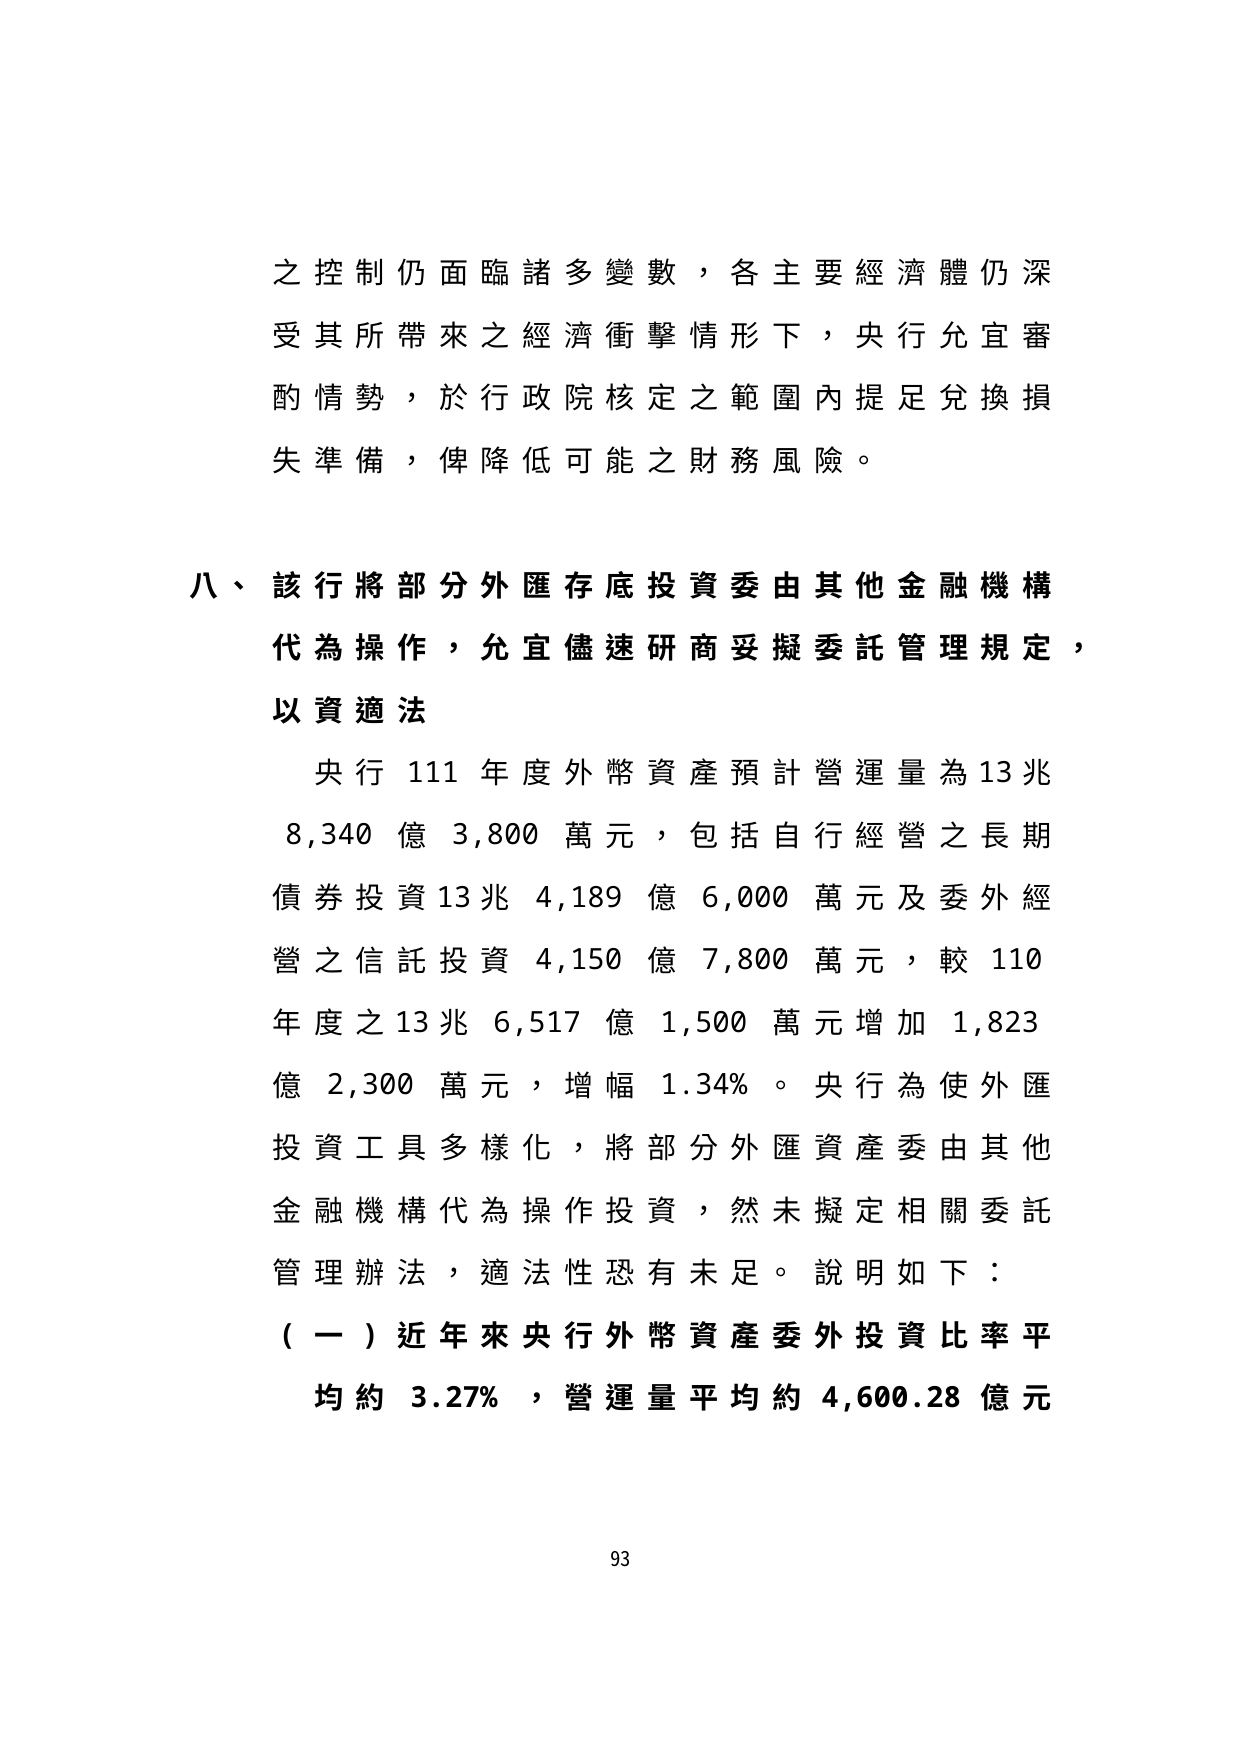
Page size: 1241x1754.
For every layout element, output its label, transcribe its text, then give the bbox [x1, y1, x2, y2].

text 之控制仍面臨諸多變數，各主要經濟體仍深受其所帶來之經濟衝擊情形下，央行允宜審酌情勢，於行政院核定之範圍內提足兌換損失準備，俾降低可能之財務風險。 [242, 229, 1058, 479]
text 八、該行將部分外匯存底投資委由其他金融機構代為操作，允宜儘速研商妥擬委託管理規定，以資適法 [183, 542, 1058, 729]
text (一)近年來央行外幣資產委外投資比率平均約3.27%，營運量平均約4,600.28億元 [242, 1292, 1058, 1417]
text 央行111年度外幣資產預計營運量為13兆8,340億3,800萬元，包括自行經營之長期債券投資13兆4,189億6,000萬元及委外經營之信託投資4,150億7,800萬元，較110年度之13兆6,517億1,500萬元增加1,823億2,300萬元，增幅1.34%。央行為使外匯投資工具多樣化，將部分外匯資產委由其他金融機構代為操作投資，然未擬定相關委託管理辦法，適法性恐有未足。說明如下： [242, 729, 1058, 1292]
